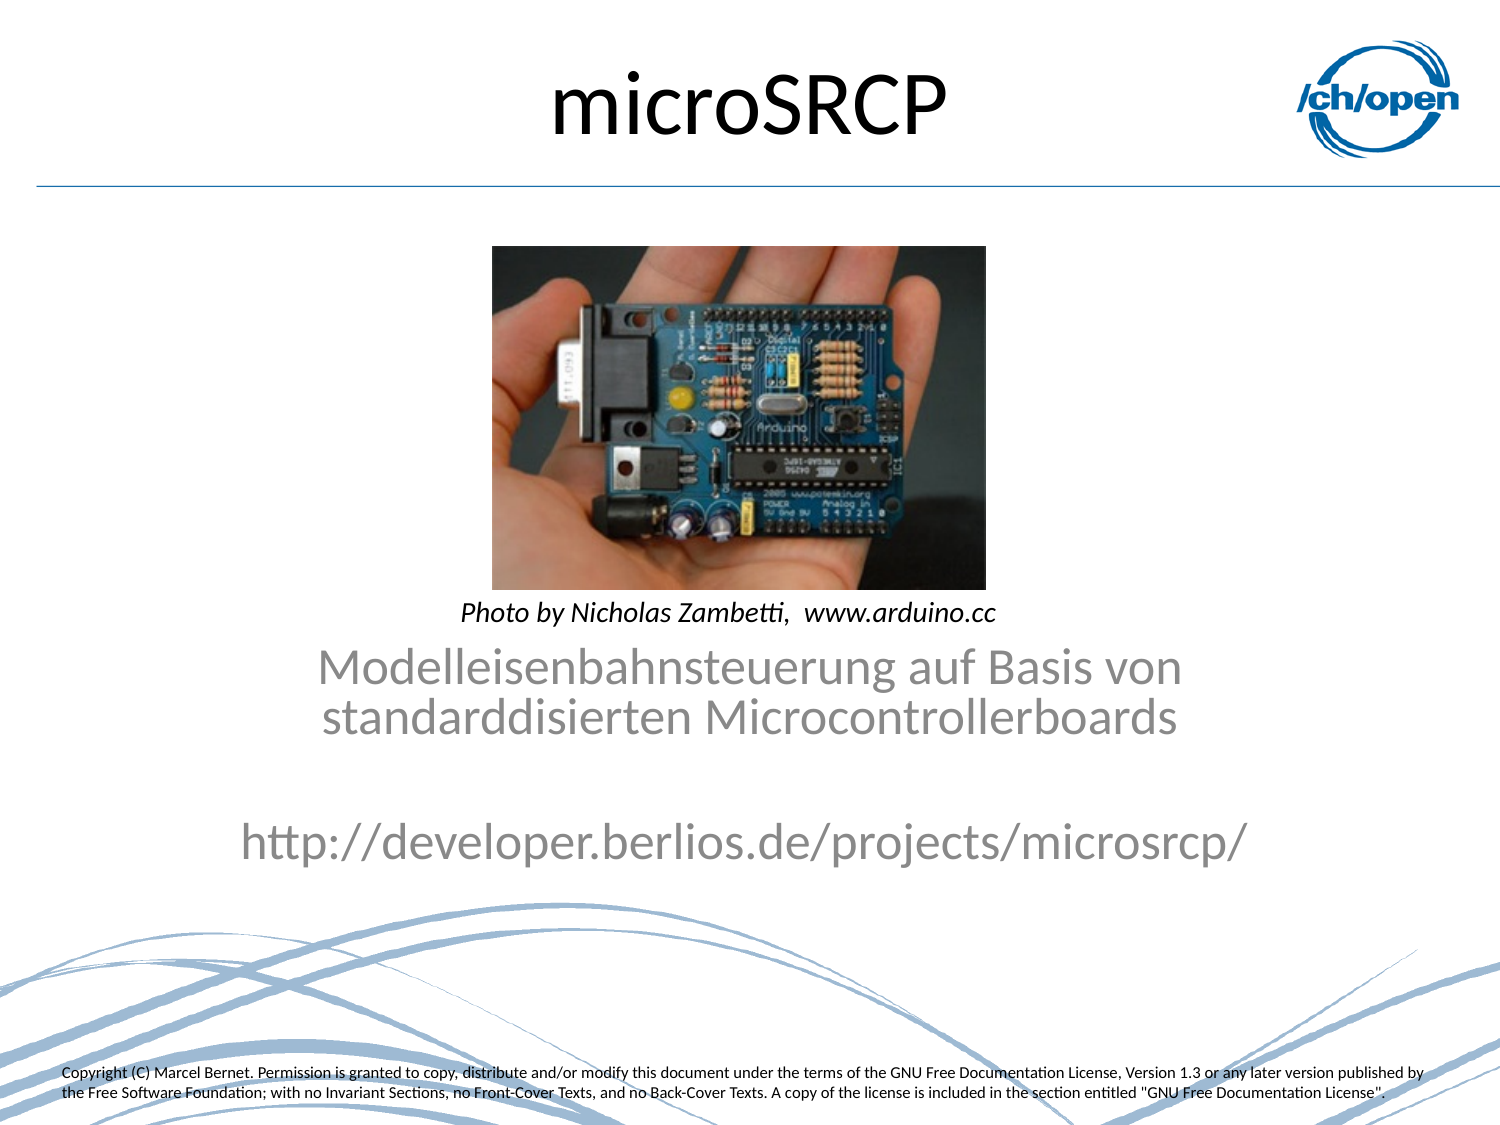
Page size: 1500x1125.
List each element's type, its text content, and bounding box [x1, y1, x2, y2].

picture [492, 246, 986, 585]
text_box Photo by Nicholas Zambetti, www.arduino.cc [445, 585, 1018, 637]
subtitle Modelleisenbahnsteuerung auf Basis von standarddisierten Microcontrollerboards http://developer.berlios.de/projects/microsrcp/ [225, 637, 1276, 925]
title microSRCP [112, 35, 1388, 244]
